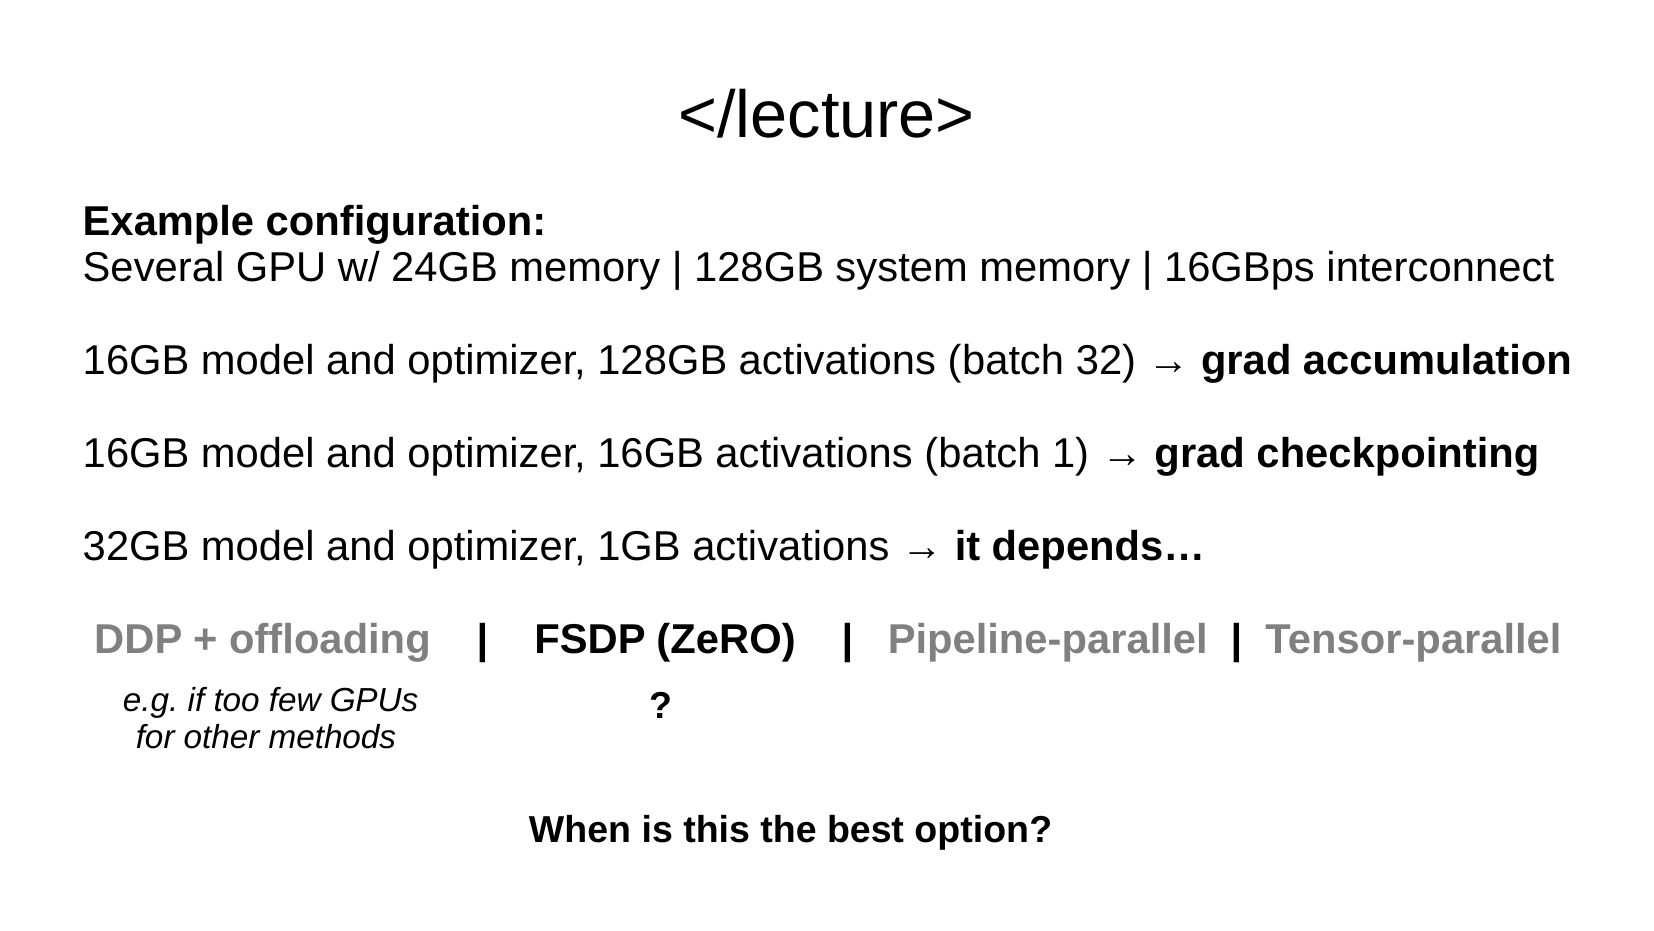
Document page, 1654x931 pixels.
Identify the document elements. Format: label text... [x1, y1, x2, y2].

text_box [882, 620, 1217, 666]
text_box ? [634, 676, 687, 734]
text_box [91, 620, 451, 666]
text_box [1254, 620, 1589, 666]
text_box e.g. if too few GPUs for other methods [91, 673, 451, 787]
text_box Example configuration: Several GPU w/ 24GB memory | 128GB system memory | 16GBps interconnect 16GB model and optimizer, 128GB activations (batch 32) → grad accumulation 16GB model and optimizer, 16GB activations (batch 1) → grad checkpointing 32GB model and optimizer, 1GB activations → it depends… DDP + offloading | FSDP (ZeRO) | Pipeline-parallel | Tensor-parallel [82, 174, 1591, 872]
text_box When is this the best option? [409, 800, 1172, 900]
title [82, 37, 1571, 174]
